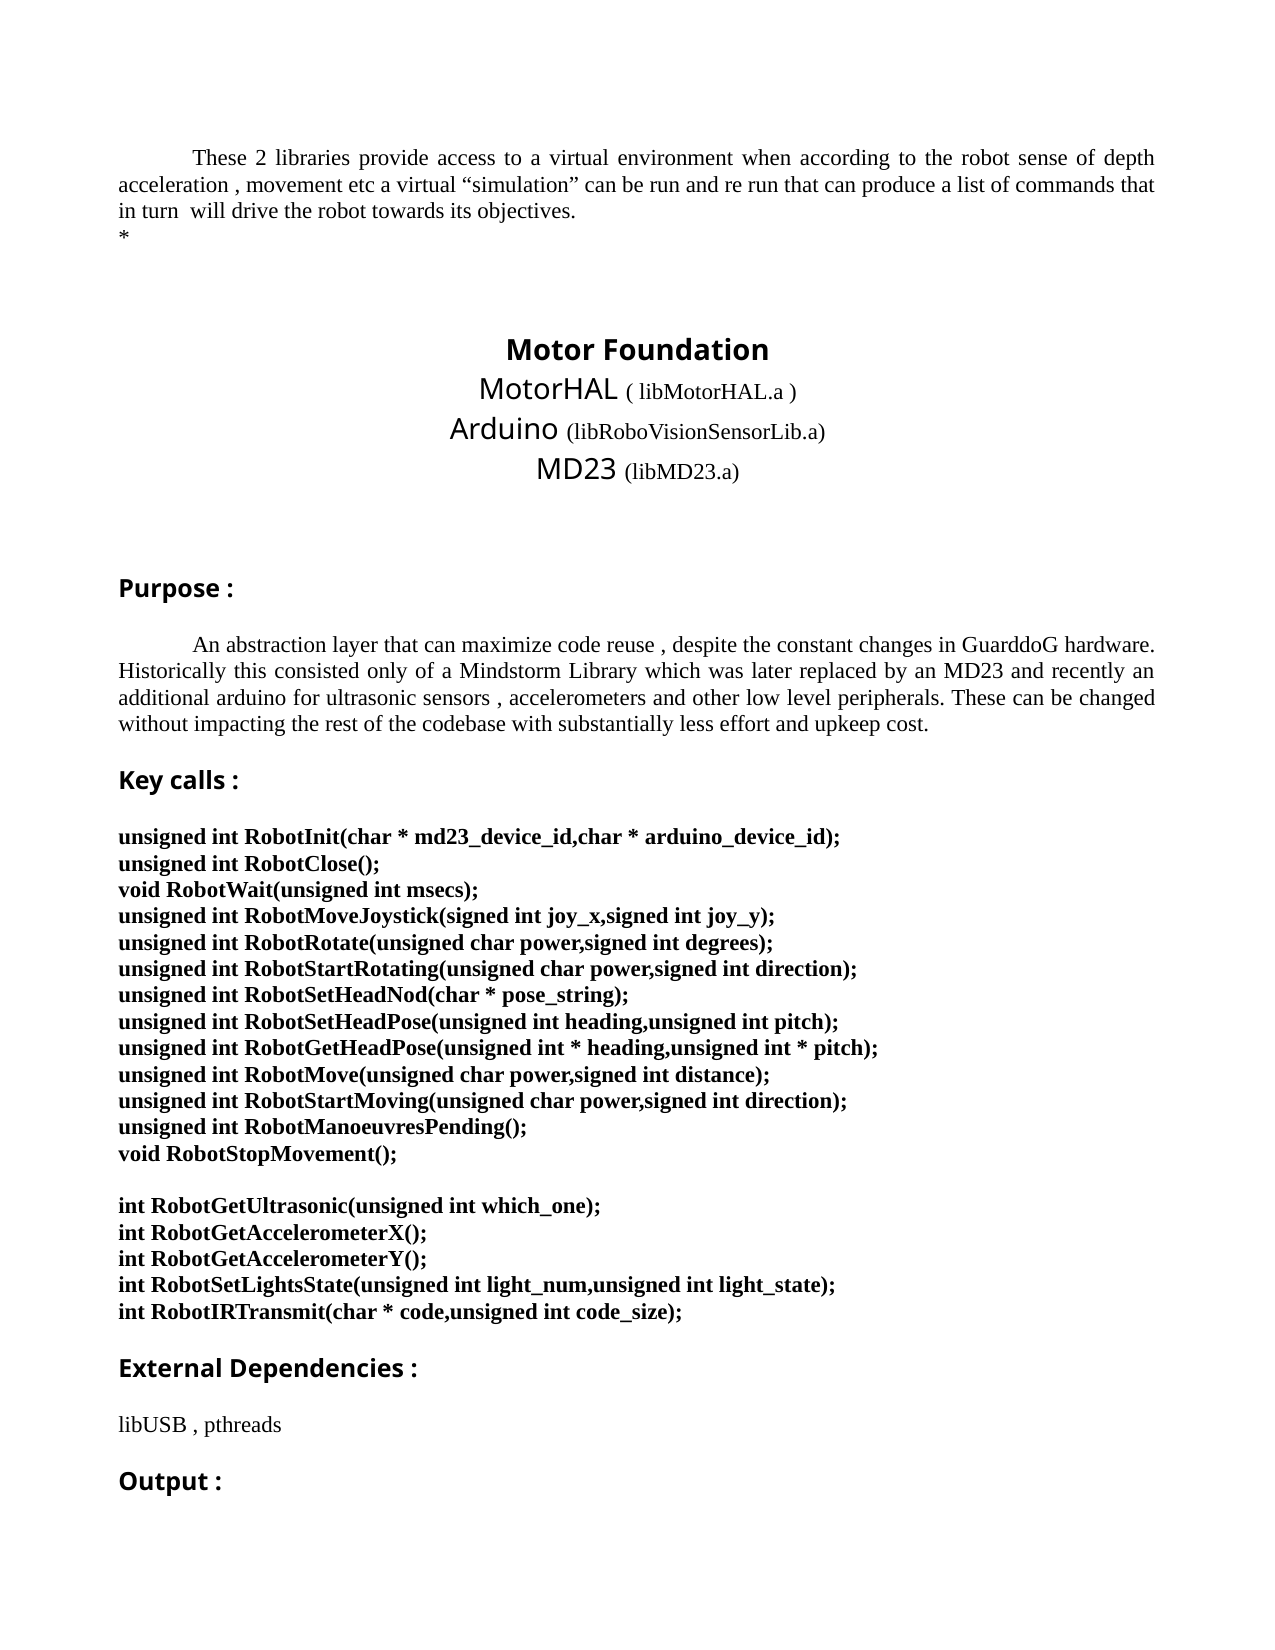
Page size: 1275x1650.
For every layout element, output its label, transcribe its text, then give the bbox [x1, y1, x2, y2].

text int RobotSetLightsState(unsigned int light_num,unsigned int light_state); [118, 1271, 1157, 1298]
text int RobotGetAccelerometerY(); [118, 1245, 1157, 1271]
text int RobotGetAccelerometerX(); [118, 1219, 1157, 1245]
text Arduino (libRoboVisionSensorLib.a) [118, 408, 1157, 448]
text * [118, 223, 1157, 250]
text Purpose : [118, 571, 1157, 605]
text unsigned int RobotInit(char * md23_device_id,char * arduino_device_id); [118, 823, 1157, 850]
text These 2 libraries provide access to a virtual environment when according to the robot sense of depth acceleration , movement etc a virtual “simulation” can be run and re run that can produce a list of commands that in turn will drive the robot towards its objectives. [118, 144, 1157, 223]
text int RobotIRTransmit(char * code,unsigned int code_size); [118, 1298, 1157, 1324]
text void RobotWait(unsigned int msecs); [118, 876, 1157, 902]
text unsigned int RobotClose(); [118, 850, 1157, 876]
text unsigned int RobotMoveJoystick(signed int joy_x,signed int joy_y); [118, 902, 1157, 929]
text void RobotStopMovement(); [118, 1140, 1157, 1166]
text unsigned int RobotMove(unsigned char power,signed int distance); [118, 1061, 1157, 1087]
text Motor Foundation [118, 329, 1157, 369]
text MotorHAL ( libMotorHAL.a ) [118, 369, 1157, 408]
text unsigned int RobotStartRotating(unsigned char power,signed int direction); [118, 955, 1157, 982]
text unsigned int RobotStartMoving(unsigned char power,signed int direction); [118, 1087, 1157, 1113]
text unsigned int RobotGetHeadPose(unsigned int * heading,unsigned int * pitch); [118, 1034, 1157, 1061]
text unsigned int RobotRotate(unsigned char power,signed int degrees); [118, 929, 1157, 955]
text unsigned int RobotSetHeadPose(unsigned int heading,unsigned int pitch); [118, 1008, 1157, 1034]
text Key calls : [118, 763, 1157, 797]
text libUSB , pthreads [118, 1411, 1157, 1437]
text int RobotGetUltrasonic(unsigned int which_one); [118, 1192, 1157, 1219]
text unsigned int RobotManoeuvresPending(); [118, 1113, 1157, 1140]
text Output : [118, 1464, 1157, 1498]
text unsigned int RobotSetHeadNod(char * pose_string); [118, 982, 1157, 1008]
text An abstraction layer that can maximize code reuse , despite the constant changes in GuarddoG hardware. Historically this consisted only of a Mindstorm Library which was later replaced by an MD23 and recently an additional arduino for ultrasonic sensors , accelerometers and other low level peripherals. These can be changed without impacting the rest of the codebase with substantially less effort and upkeep cost. [118, 631, 1157, 737]
text External Dependencies : [118, 1351, 1157, 1384]
text MD23 (libMD23.a) [118, 448, 1157, 488]
